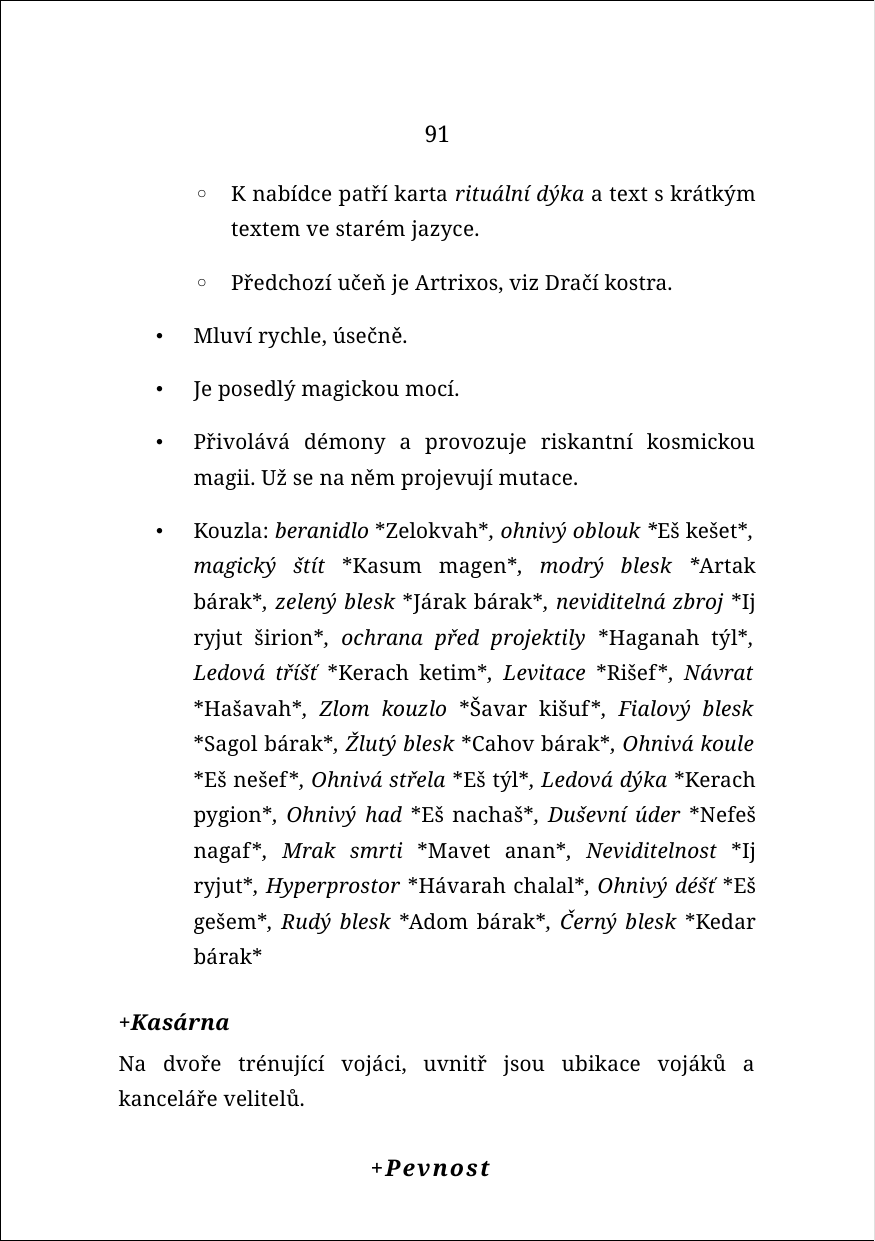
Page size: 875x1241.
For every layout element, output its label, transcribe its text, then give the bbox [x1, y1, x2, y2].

list Přivolává démony a provozuje riskantní kosmickou magii. Už se na něm projevují mutace. [156, 427, 756, 491]
subtitle +Kasárna [118, 1007, 756, 1037]
text Na dvoře trénující vojáci, uvnitř jsou ubikace vojáků a kanceláře velitelů. [118, 1049, 756, 1113]
list Kouzla: beranidlo *Zelokvah*, ohnivý oblouk *Eš kešet*, magický štít *Kasum magen*, modrý blesk *Artak bárak*, zelený blesk *Járak bárak*, neviditelná zbroj *Ij ryjut širion*, ochrana před projektily *Haganah týl*, Ledová tříšť *Kerach ketim*, Levitace *Rišef*, Návrat *Hašavah*, Zlom kouzlo *Šavar kišuf*, Fialový blesk *Sagol bárak*, Žlutý blesk *Cahov bárak*, Ohnivá koule *Eš nešef*, Ohnivá střela *Eš týl*, Ledová dýka *Kerach pygion*, Ohnivý had *Eš nachaš*, Duševní úder *Nefeš nagaf*, Mrak smrti *Mavet anan*, Neviditelnost *Ij ryjut*, Hyperprostor *Hávarah chalal*, Ohnivý déšť *Eš gešem*, Rudý blesk *Adom bárak*, Černý blesk *Kedar bárak* [156, 516, 756, 971]
list Je posedlý magickou mocí. [156, 374, 756, 403]
list K nabídce patří karta rituální dýka a text s krátkým textem ve starém jazyce. [193, 179, 756, 243]
list Předchozí učeň je Artrixos, viz Dračí kostra. [193, 268, 756, 296]
list Mluví rychle, úsečně. [156, 321, 756, 349]
